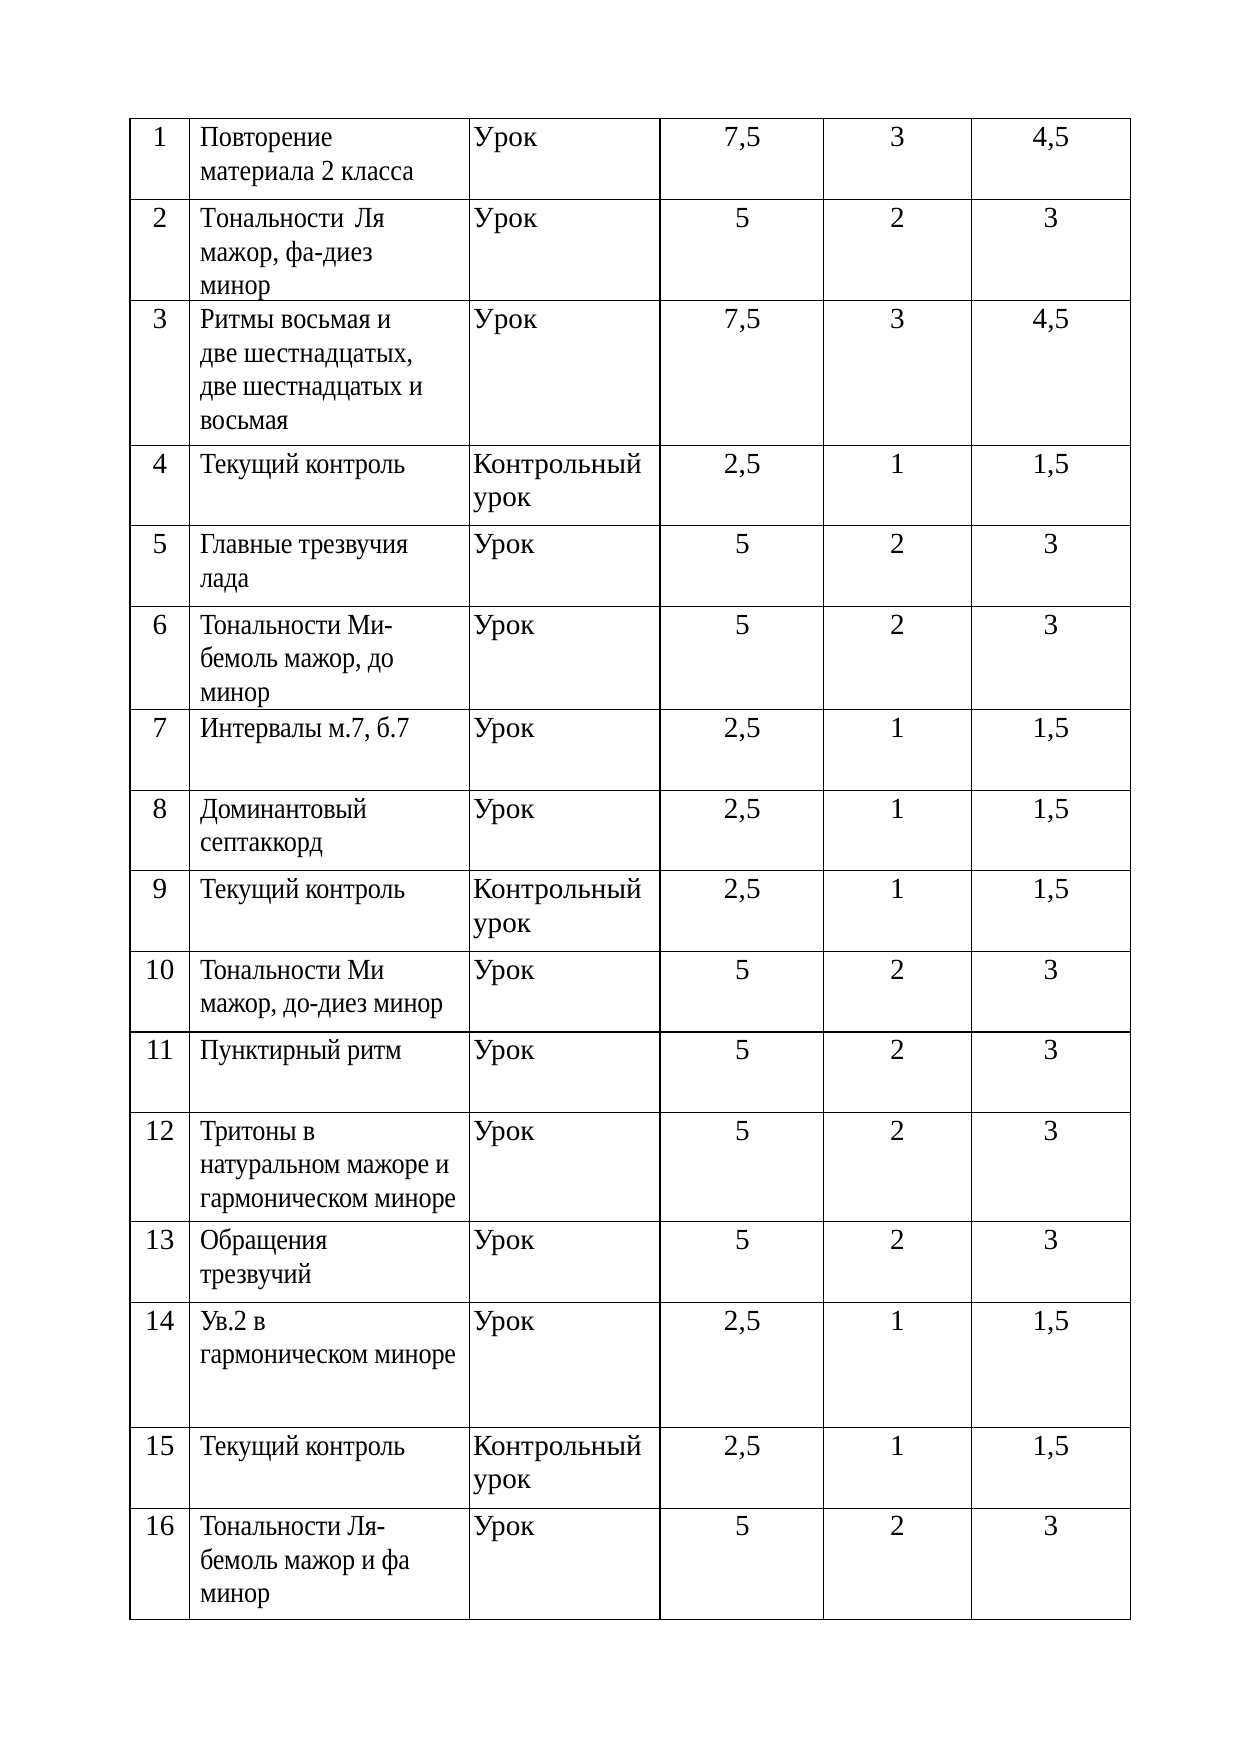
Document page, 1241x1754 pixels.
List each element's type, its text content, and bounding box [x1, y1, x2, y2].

table_cell Урок [470, 200, 659, 300]
table_cell 2 [824, 200, 971, 300]
table_cell 5 [661, 1033, 823, 1112]
table_cell 3 [972, 1113, 1130, 1221]
table_cell 5 [661, 526, 823, 606]
table_cell Контрольный урок [470, 871, 659, 951]
table_cell 13 [131, 1222, 189, 1302]
table_cell Тритоны в натуральном мажоре и гармоническом миноре [190, 1113, 469, 1221]
table_cell 5 [661, 1509, 823, 1619]
table_cell 1,5 [972, 791, 1130, 870]
table_cell 4 [131, 446, 189, 525]
table_cell 1 [824, 871, 971, 951]
table_cell 3 [972, 200, 1130, 300]
table_cell Тональности Ми- бемоль мажор, до минор [190, 607, 469, 709]
table_cell 4,5 [972, 301, 1130, 445]
table_cell 1 [824, 446, 971, 525]
table_cell 12 [131, 1113, 189, 1221]
table_cell 9 [131, 871, 189, 951]
table_cell 3 [131, 301, 189, 445]
table_cell 1,5 [972, 871, 1130, 951]
table_cell Обращения трезвучий [190, 1222, 469, 1302]
table_cell 15 [131, 1428, 189, 1507]
table_header 7,5 [661, 119, 823, 199]
table_cell Урок [470, 710, 659, 790]
table_cell 1,5 [972, 1303, 1130, 1427]
table_cell 2 [824, 607, 971, 709]
table_cell Урок [470, 1509, 659, 1619]
table_header Урок [470, 119, 659, 199]
table_cell 2,5 [661, 710, 823, 790]
table_cell 14 [131, 1303, 189, 1427]
table_cell 5 [661, 1222, 823, 1302]
table_cell 5 [661, 1113, 823, 1221]
table_cell Интервалы м.7, б.7 [190, 710, 469, 790]
table_cell Пунктирный ритм [190, 1033, 469, 1112]
table_cell 2 [824, 1033, 971, 1112]
table_cell 10 [131, 952, 189, 1031]
table_cell Тональности Ми мажор, до-диез минор [190, 952, 469, 1031]
table_cell Урок [470, 607, 659, 709]
table_cell 1 [824, 1428, 971, 1507]
table_cell Урок [470, 1222, 659, 1302]
table_cell 3 [972, 1222, 1130, 1302]
table_cell Урок [470, 952, 659, 1031]
table_cell 2,5 [661, 1303, 823, 1427]
table_cell 1,5 [972, 1428, 1130, 1507]
table_cell Тональности Ля- бемоль мажор и фа минор [190, 1509, 469, 1619]
table_cell 2,5 [661, 791, 823, 870]
table_cell Текущий контроль [190, 446, 469, 525]
table_cell 5 [661, 952, 823, 1031]
table_header 3 [824, 119, 971, 199]
table_cell 1 [824, 791, 971, 870]
table_cell 2 [824, 1222, 971, 1302]
table_header Повторение материала 2 класса [190, 119, 469, 199]
table_cell 3 [972, 1509, 1130, 1619]
table_cell Текущий контроль [190, 1428, 469, 1507]
table_cell 1 [824, 710, 971, 790]
table_cell 2 [824, 526, 971, 606]
table_cell Контрольный урок [470, 446, 659, 525]
table_cell 2 [131, 200, 189, 300]
table_cell Урок [470, 526, 659, 606]
table_cell Урок [470, 301, 659, 445]
table_cell 1,5 [972, 710, 1130, 790]
table_cell Урок [470, 1113, 659, 1221]
table_cell Урок [470, 1033, 659, 1112]
table_cell 16 [131, 1509, 189, 1619]
table_header 1 [131, 119, 189, 199]
table_cell Главные трезвучия лада [190, 526, 469, 606]
table_cell 2,5 [661, 871, 823, 951]
table_cell 1,5 [972, 446, 1130, 525]
table_header 4,5 [972, 119, 1130, 199]
table_cell Урок [470, 791, 659, 870]
table_cell 3 [972, 607, 1130, 709]
table_cell 3 [972, 952, 1130, 1031]
table_cell 1 [824, 1303, 971, 1427]
table_cell 5 [131, 526, 189, 606]
table_cell Тональности Ля мажор, фа-диез минор [190, 200, 469, 300]
table_cell Доминантовый септаккорд [190, 791, 469, 870]
table_cell 2,5 [661, 446, 823, 525]
table_cell 6 [131, 607, 189, 709]
table_cell 2,5 [661, 1428, 823, 1507]
table_cell 5 [661, 200, 823, 300]
table_cell Урок [470, 1303, 659, 1427]
table_cell 2 [824, 1509, 971, 1619]
table_cell 7 [131, 710, 189, 790]
table_cell 8 [131, 791, 189, 870]
table_cell 3 [972, 1033, 1130, 1112]
table_cell 3 [824, 301, 971, 445]
table_cell Ув.2 в гармоническом миноре [190, 1303, 469, 1427]
table_cell Контрольный урок [470, 1428, 659, 1507]
table_cell Ритмы восьмая и две шестнадцатых, две шестнадцатых и восьмая [190, 301, 469, 445]
table_cell 2 [824, 952, 971, 1031]
table_cell 5 [661, 607, 823, 709]
table_cell Текущий контроль [190, 871, 469, 951]
table_cell 11 [131, 1033, 189, 1112]
table_cell 7,5 [661, 301, 823, 445]
table_cell 2 [824, 1113, 971, 1221]
table_cell 3 [972, 526, 1130, 606]
